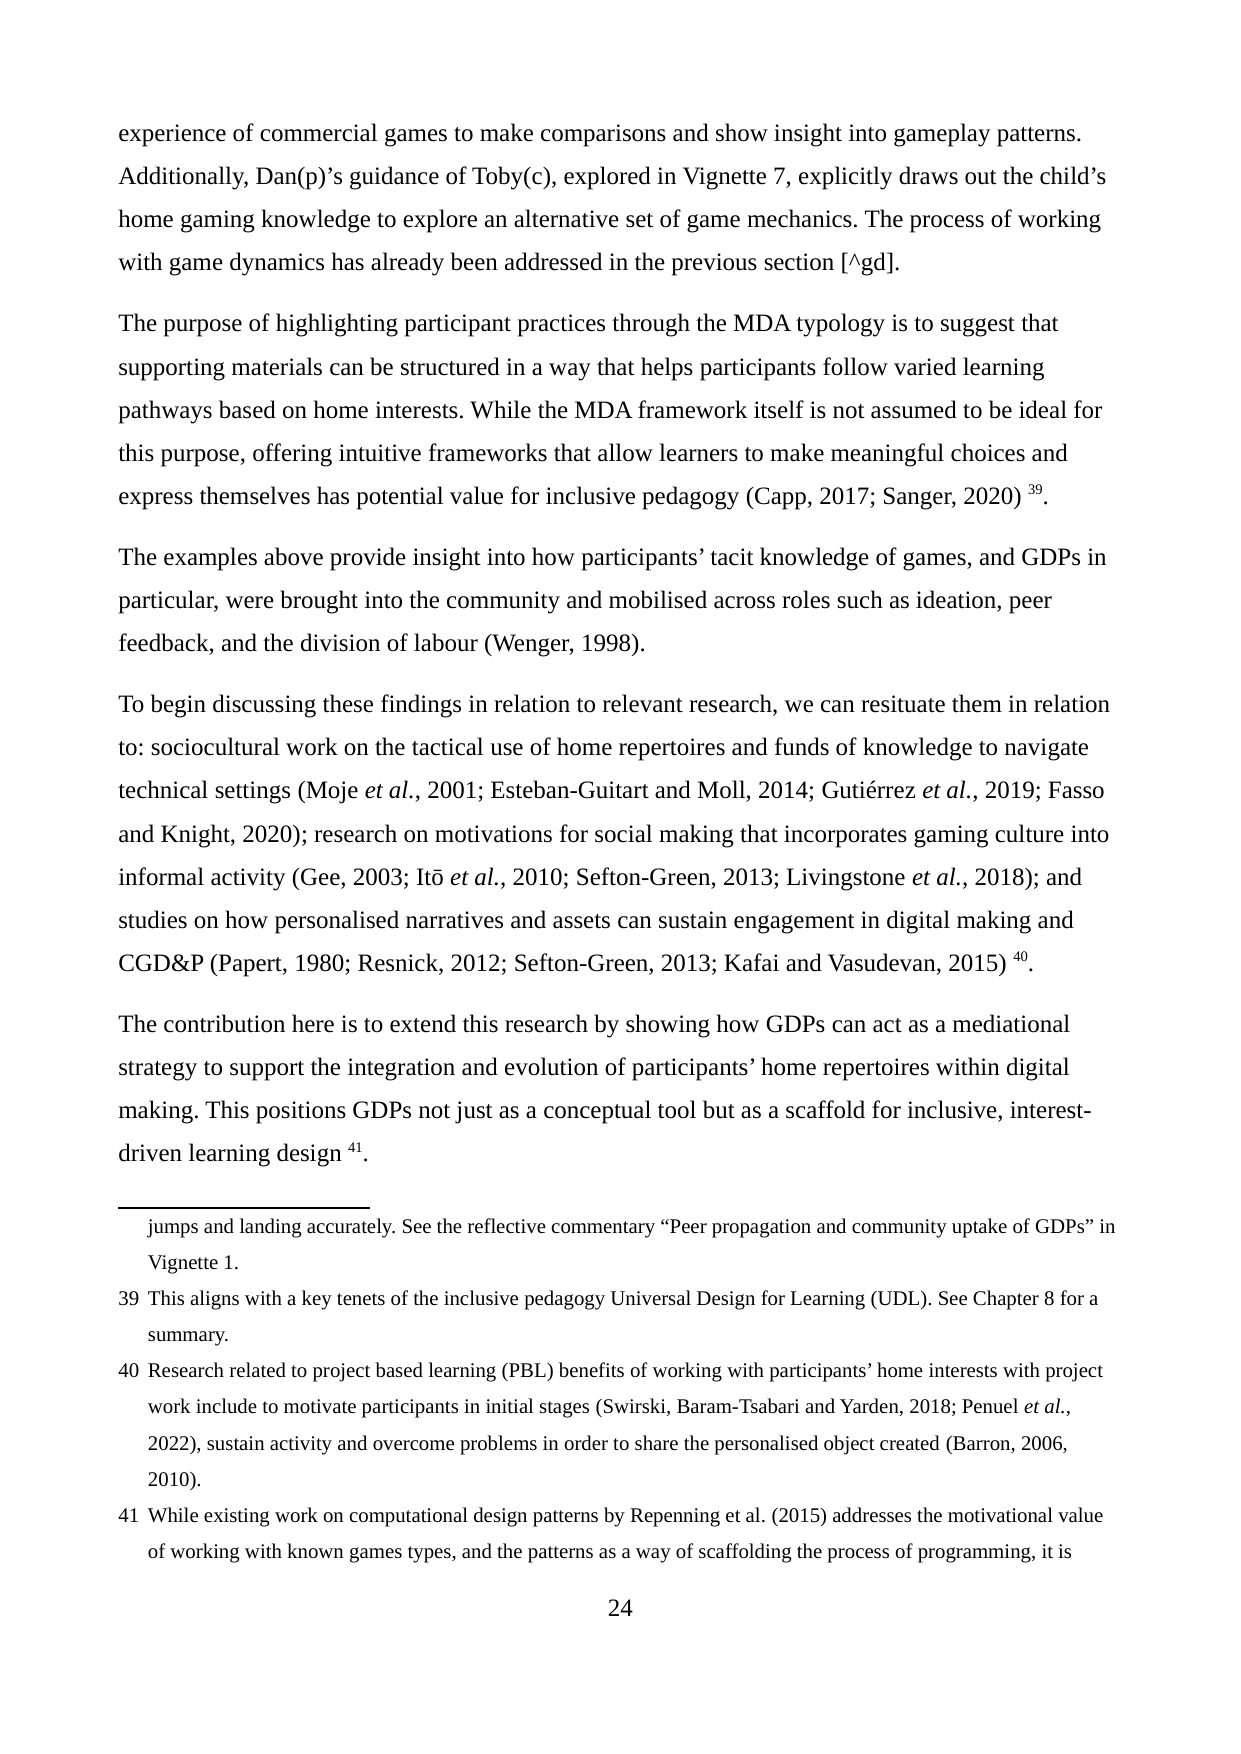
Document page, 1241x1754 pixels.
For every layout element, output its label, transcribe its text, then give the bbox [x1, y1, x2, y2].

text experience of commercial games to make comparisons and show insight into gameplay patterns. Additionally, Dan(p)’s guidance of Toby(c), explored in Vignette 7, explicitly draws out the child’s home gaming knowledge to explore an alternative set of game mechanics. The process of working with game dynamics has already been addressed in the previous section [^gd]. [118, 118, 1122, 276]
text The purpose of highlighting participant practices through the MDA typology is to suggest that supporting materials can be structured in a way that helps participants follow varied learning pathways based on home interests. While the MDA framework itself is not assumed to be ideal for this purpose, offering intuitive frameworks that allow learners to make meaningful choices and express themselves has potential value for inclusive pedagogy (Capp, 2017; Sanger, 2020) . [118, 308, 1122, 510]
text Research related to project based learning (PBL) benefits of working with participants’ home interests with project work include to motivate participants in initial stages (Swirski, Baram-Tsabari and Yarden, 2018; Penuel et al., 2022), sustain activity and overcome problems in order to share the personalised object created (Barron, 2006, 2010). [118, 1358, 1122, 1491]
text jumps and landing accurately. See the reflective commentary “Peer propagation and community uptake of GDPs” in Vignette 1. [118, 1214, 1122, 1274]
text This aligns with a key tenets of the inclusive pedagogy Universal Design for Learning (UDL). See Chapter 8 for a summary. [118, 1286, 1122, 1346]
text The contribution here is to extend this research by showing how GDPs can act as a mediational strategy to support the integration and evolution of participants’ home repertoires within digital making. This positions GDPs not just as a conceptual tool but as a scaffold for inclusive, interest-driven learning design . [118, 1009, 1122, 1167]
text To begin discussing these findings in relation to relevant research, we can resituate them in relation to: sociocultural work on the tactical use of home repertoires and funds of knowledge to navigate technical settings (Moje et al., 2001; Esteban-Guitart and Moll, 2014; Gutiérrez et al., 2019; Fasso and Knight, 2020); research on motivations for social making that incorporates gaming culture into informal activity (Gee, 2003; Itō et al., 2010; Sefton-Green, 2013; Livingstone et al., 2018); and studies on how personalised narratives and assets can sustain engagement in digital making and CGD&P (Papert, 1980; Resnick, 2012; Sefton-Green, 2013; Kafai and Vasudevan, 2015) . [118, 689, 1122, 977]
text The examples above provide insight into how participants’ tacit knowledge of games, and GDPs in particular, were brought into the community and mobilised across roles such as ideation, peer feedback, and the division of labour (Wenger, 1998). [118, 542, 1122, 657]
text While existing work on computational design patterns by Repenning et al. (2015) addresses the motivational value of working with known games types, and the patterns as a way of scaffolding the process of programming, it is [118, 1503, 1122, 1563]
